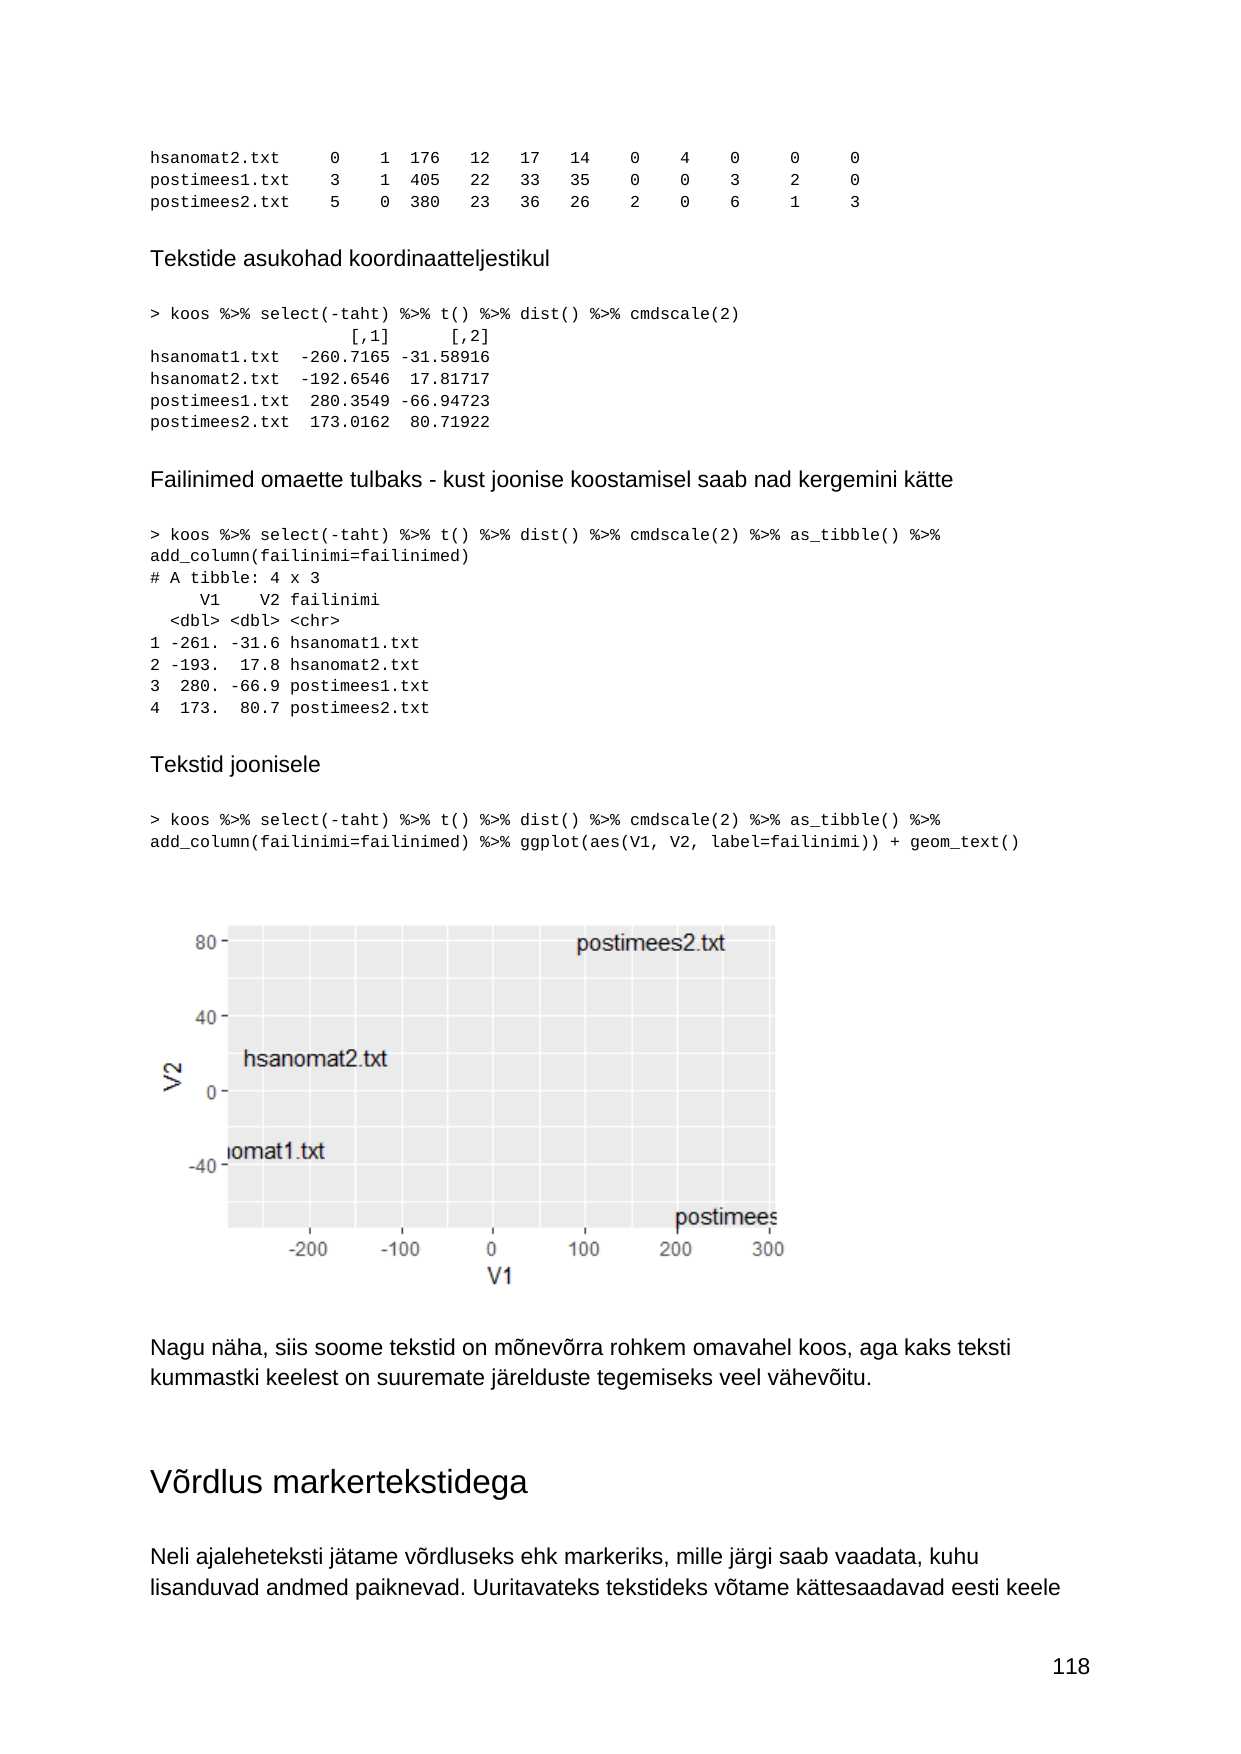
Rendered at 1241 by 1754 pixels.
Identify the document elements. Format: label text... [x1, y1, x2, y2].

text Nagu näha, siis soome tekstid on mõnevõrra rohkem omavahel koos, aga kaks teksti kummastki keelest on suuremate järelduste tegemiseks veel vähevõitu. [150, 1334, 1090, 1391]
text hsanomat1.txt -260.7165 -31.58916 [150, 349, 1090, 368]
text hsanomat2.txt 0 1 176 12 17 14 0 4 0 0 0 [150, 150, 1090, 169]
picture [150, 915, 788, 1300]
text > koos %>% select(-taht) %>% t() %>% dist() %>% cmdscale(2) %>% as_tibble() %>% add_column(failinimi=failinimed) %>% ggplot(aes(V1, V2, label=failinimi)) + geom_text() [150, 812, 1090, 852]
text postimees1.txt 280.3549 -66.94723 [150, 392, 1090, 411]
text 4 173. 80.7 postimees2.txt [150, 699, 1090, 718]
text V1 V2 failinimi [150, 591, 1090, 610]
text hsanomat2.txt -192.6546 17.81717 [150, 371, 1090, 389]
text [,1] [,2] [150, 327, 1090, 346]
text > koos %>% select(-taht) %>% t() %>% dist() %>% cmdscale(2) %>% as_tibble() %>% add_column(failinimi=failinimed) [150, 526, 1090, 567]
text 1 -261. -31.6 hsanomat1.txt [150, 634, 1090, 653]
text postimees2.txt 5 0 380 23 36 26 2 0 6 1 3 [150, 193, 1090, 212]
text Tekstid joonisele [150, 751, 1090, 778]
text Failinimed omaette tulbaks - kust joonise koostamisel saab nad kergemini kätte [150, 466, 1090, 492]
text Neli ajaleheteksti jätame võrdluseks ehk markeriks, mille järgi saab vaadata, kuhu lisanduvad andmed paiknevad. Uuritavateks tekstideks võtame kättesaadavad eesti keele [150, 1543, 1090, 1600]
text postimees2.txt 173.0162 80.71922 [150, 414, 1090, 433]
text <dbl> <dbl> <chr> [150, 613, 1090, 632]
subtitle Võrdlus markertekstidega [150, 1462, 1090, 1501]
text postimees1.txt 3 1 405 22 33 35 0 0 3 2 0 [150, 172, 1090, 191]
text 2 -193. 17.8 hsanomat2.txt [150, 656, 1090, 675]
text Tekstide asukohad koordinaatteljestikul [150, 245, 1090, 272]
text # A tibble: 4 x 3 [150, 569, 1090, 588]
text 3 280. -66.9 postimees1.txt [150, 678, 1090, 697]
text > koos %>% select(-taht) %>% t() %>% dist() %>% cmdscale(2) [150, 306, 1090, 324]
